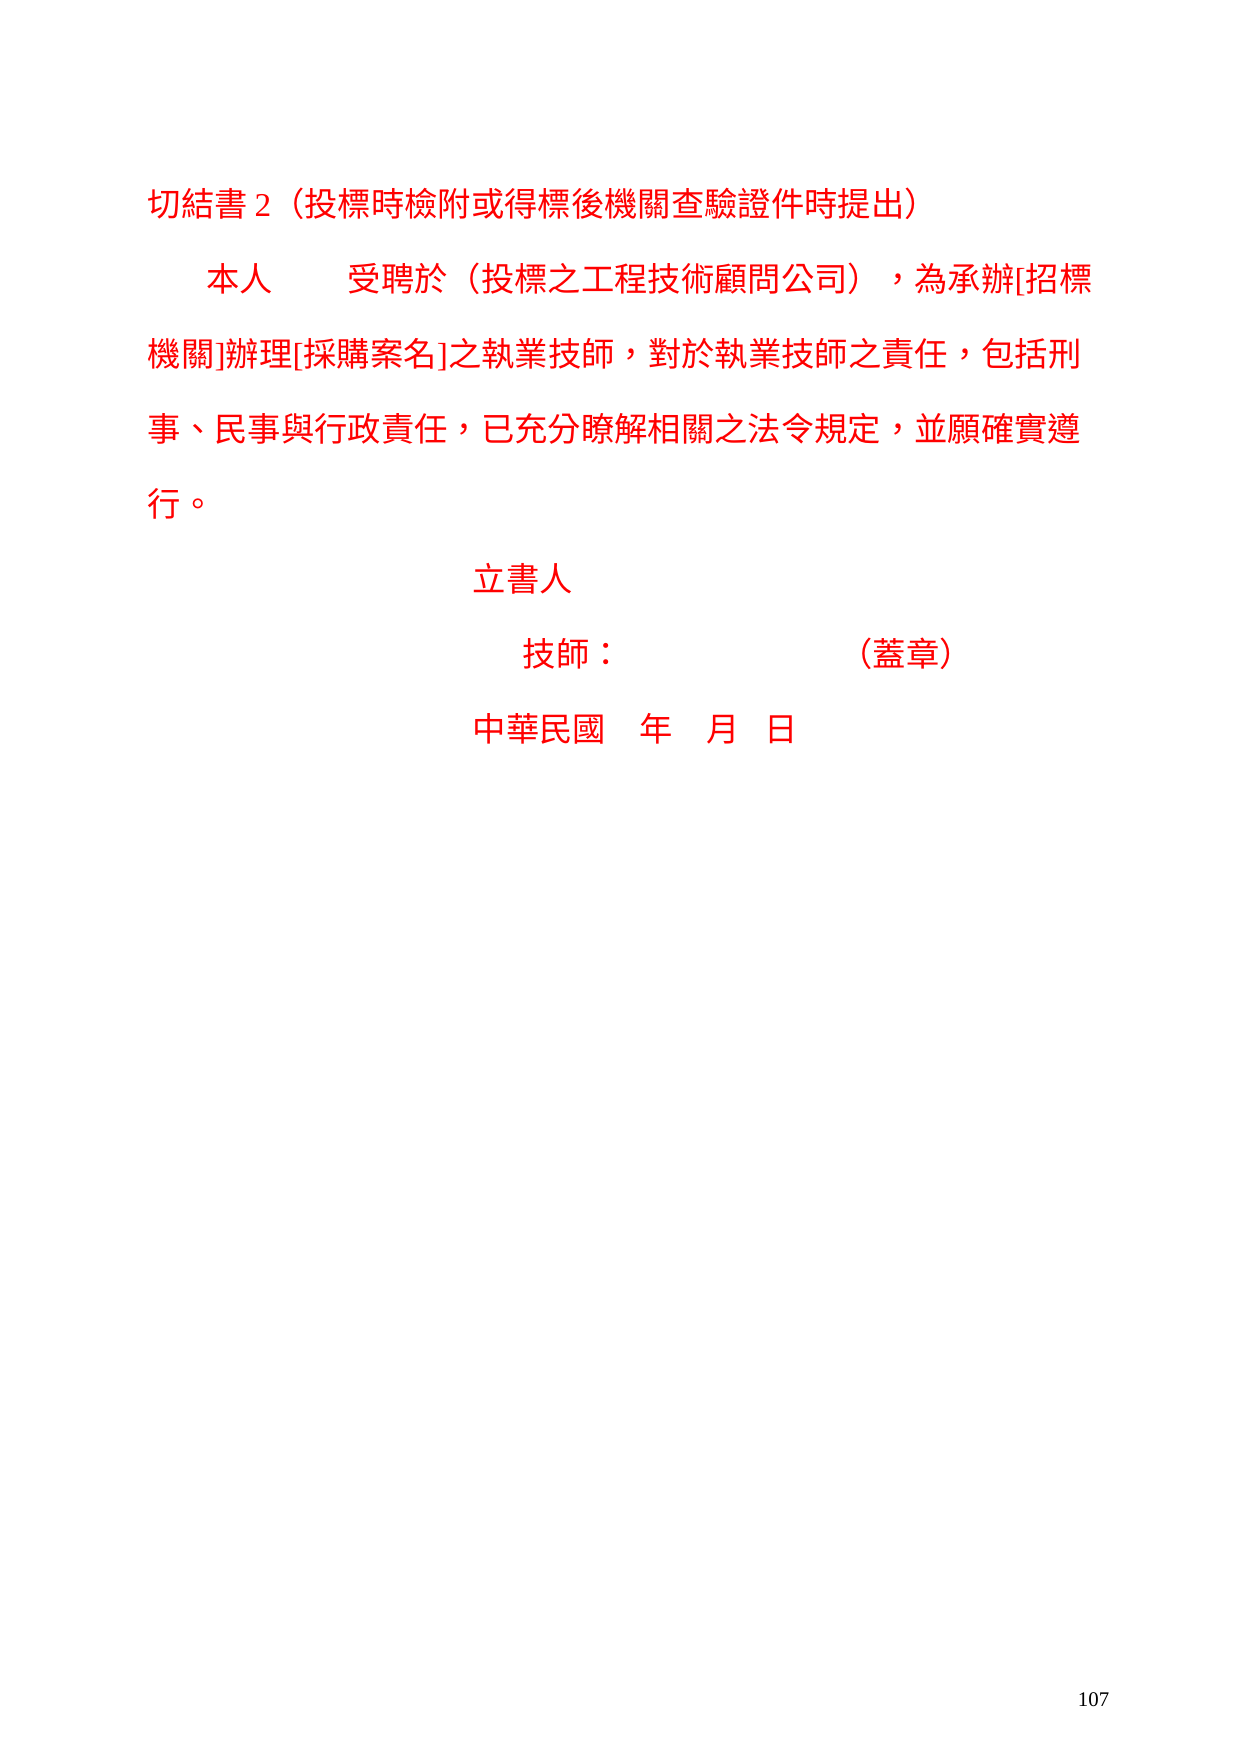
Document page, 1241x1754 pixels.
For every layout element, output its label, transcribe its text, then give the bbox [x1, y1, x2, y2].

text 立書人 [473, 539, 1092, 614]
text 切結書2（投標時檢附或得標後機關查驗證件時提出） [148, 164, 1092, 239]
text 技師： （蓋章） [523, 614, 1092, 689]
text 本人 受聘於（投標之工程技術顧問公司），為承辦[招標機關]辦理[採購案名]之執業技師，對於執業技師之責任，包括刑事、民事與行政責任，已充分瞭解相關之法令規定，並願確實遵行。 [148, 239, 1092, 539]
text 中華民國 年 月 日 [473, 689, 1092, 764]
